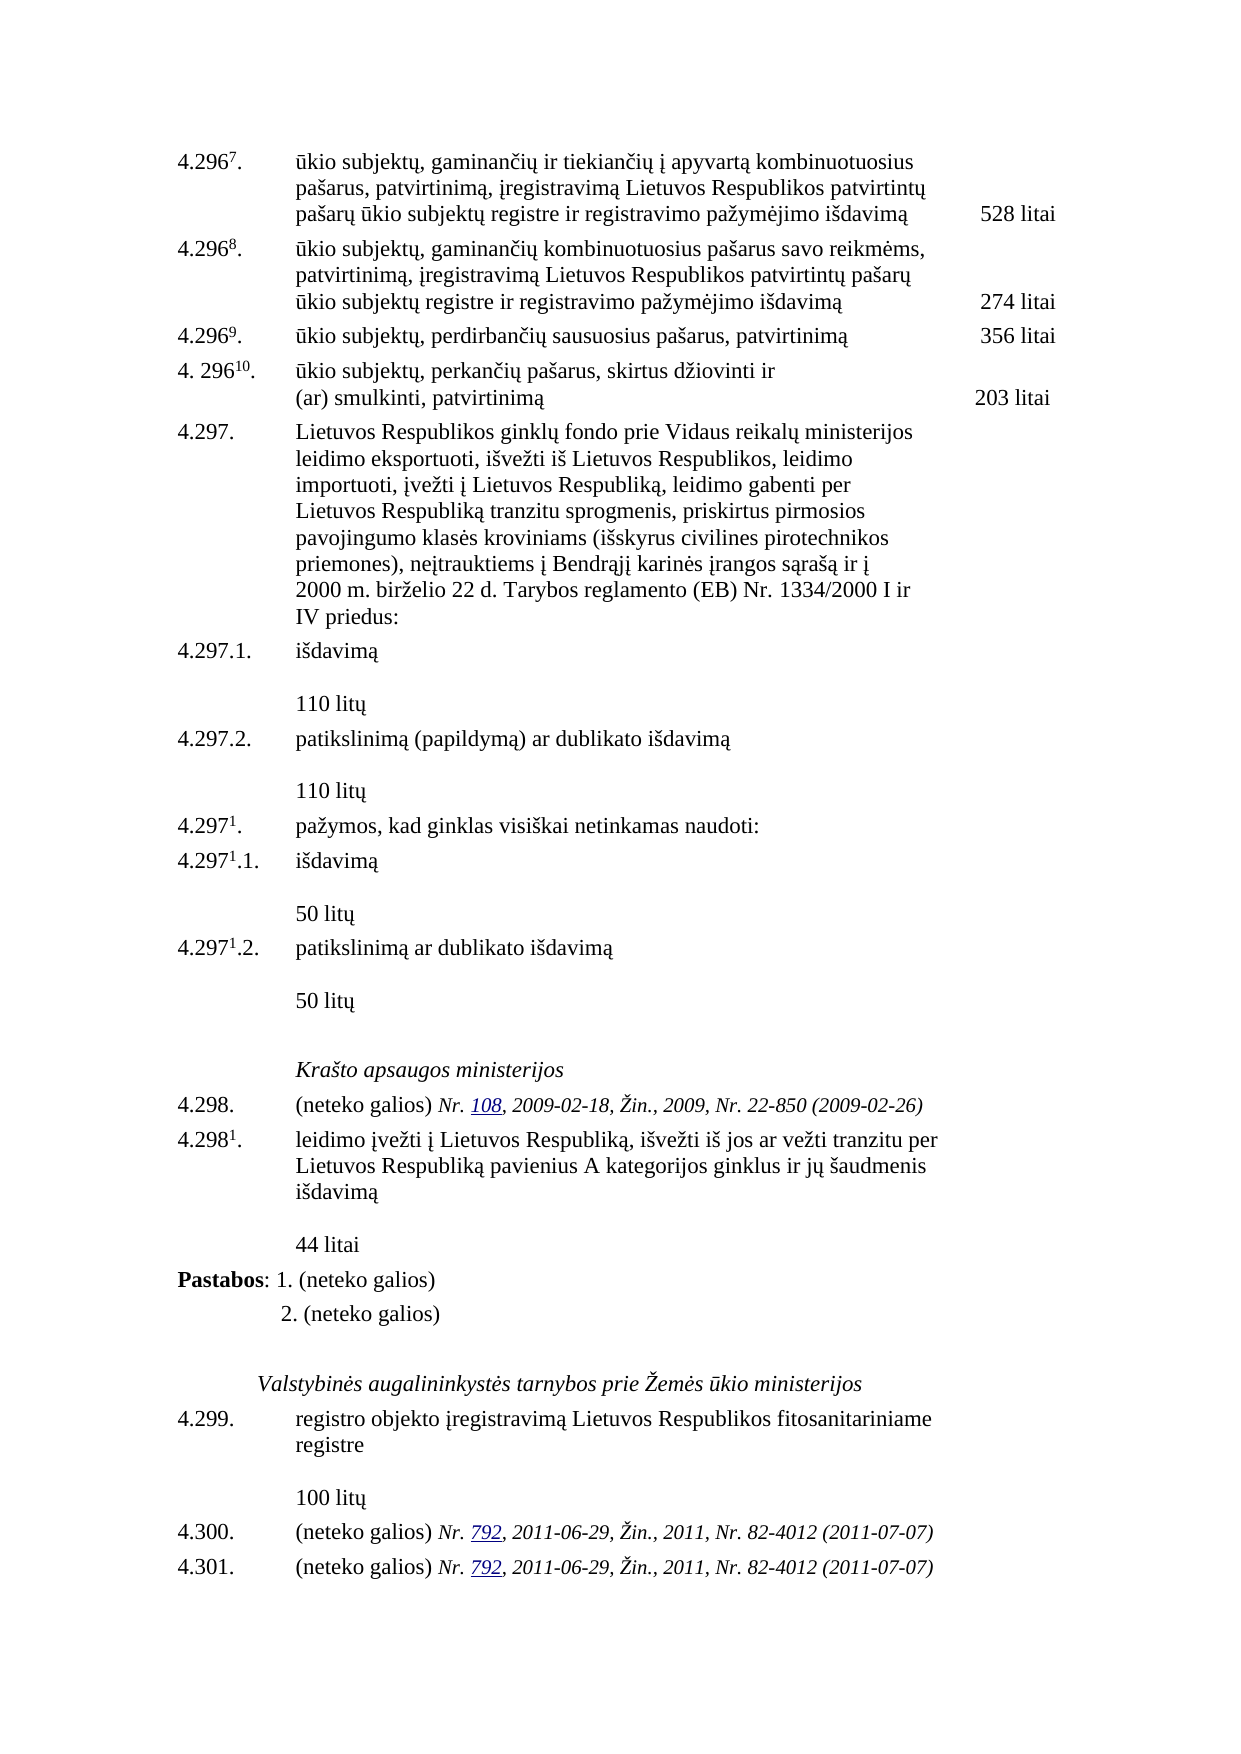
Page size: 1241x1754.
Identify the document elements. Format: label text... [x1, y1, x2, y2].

text 4.2971.1. išdavimą 50 litų [177, 847, 930, 926]
text Valstybinės augalininkystės tarnybos prie Žemės ūkio ministerijos [177, 1370, 945, 1396]
text 4.2969. ūkio subjektų, perdirbančių sausuosius pašarus, patvirtinimą 356 litai [177, 322, 1122, 349]
text 4.2981. leidimo įvežti į Lietuvos Respubliką, išvežti iš jos ar vežti tranzitu per Lietuvos Respubliką pavienius A kategorijos ginklus ir jų šaudmenis išdavimą 44 litai [177, 1126, 945, 1257]
text Pastabos: 1. (neteko galios) [177, 1266, 1122, 1292]
text 4.301. (neteko galios) Nr. 792, 2011-06-29, Žin., 2011, Nr. 82-4012 (2011-07-07) [177, 1553, 945, 1579]
text 4.297. Lietuvos Respublikos ginklų fondo prie Vidaus reikalų ministerijos leidimo eksportuoti, išvežti iš Lietuvos Respublikos, leidimo importuoti, įvežti į Lietuvos Respubliką, leidimo gabenti per Lietuvos Respubliką tranzitu sprogmenis, priskirtus pirmosios pavojingumo klasės kroviniams (išskyrus civilines pirotechnikos priemones), neįtrauktiems į Bendrąjį karinės įrangos sąrašą ir į 2000 m. birželio 22 d. Tarybos reglamento (EB) Nr. 1334/2000 I ir IV priedus: [177, 418, 924, 629]
text 4.297.1. išdavimą 110 litų [177, 637, 924, 716]
text 4. 29610. ūkio subjektų, perkančių pašarus, skirtus džiovinti ir (ar) smulkinti, patvirtinimą 203 litai [177, 357, 1122, 410]
text 4.300. (neteko galios) Nr. 792, 2011-06-29, Žin., 2011, Nr. 82-4012 (2011-07-07) [177, 1518, 945, 1545]
text 4.2968. ūkio subjektų, gaminančių kombinuotuosius pašarus savo reikmėms, patvirtinimą, įregistravimą Lietuvos Respublikos patvirtintų pašarų ūkio subjektų registre ir registravimo pažymėjimo išdavimą 274 litai [177, 235, 1122, 314]
text 2. (neteko galios) [177, 1301, 1122, 1327]
text 4.2971. pažymos, kad ginklas visiškai netinkamas naudoti: [177, 812, 930, 838]
text 4.298. (neteko galios) Nr. 108, 2009-02-18, Žin., 2009, Nr. 22-850 (2009-02-26) [177, 1091, 1122, 1117]
text 4.2971.2. patikslinimą ar dublikato išdavimą 50 litų [177, 934, 930, 1013]
text 4.297.2. patikslinimą (papildymą) ar dublikato išdavimą 110 litų [177, 725, 945, 804]
text 4.2967. ūkio subjektų, gaminančių ir tiekiančių į apyvartą kombinuotuosius pašarus, patvirtinimą, įregistravimą Lietuvos Respublikos patvirtintų pašarų ūkio subjektų registre ir registravimo pažymėjimo išdavimą 528 litai [177, 148, 1122, 227]
text Krašto apsaugos ministerijos [177, 1056, 945, 1083]
text 4.299. registro objekto įregistravimą Lietuvos Respublikos fitosanitariniame registre 100 litų [177, 1404, 945, 1510]
